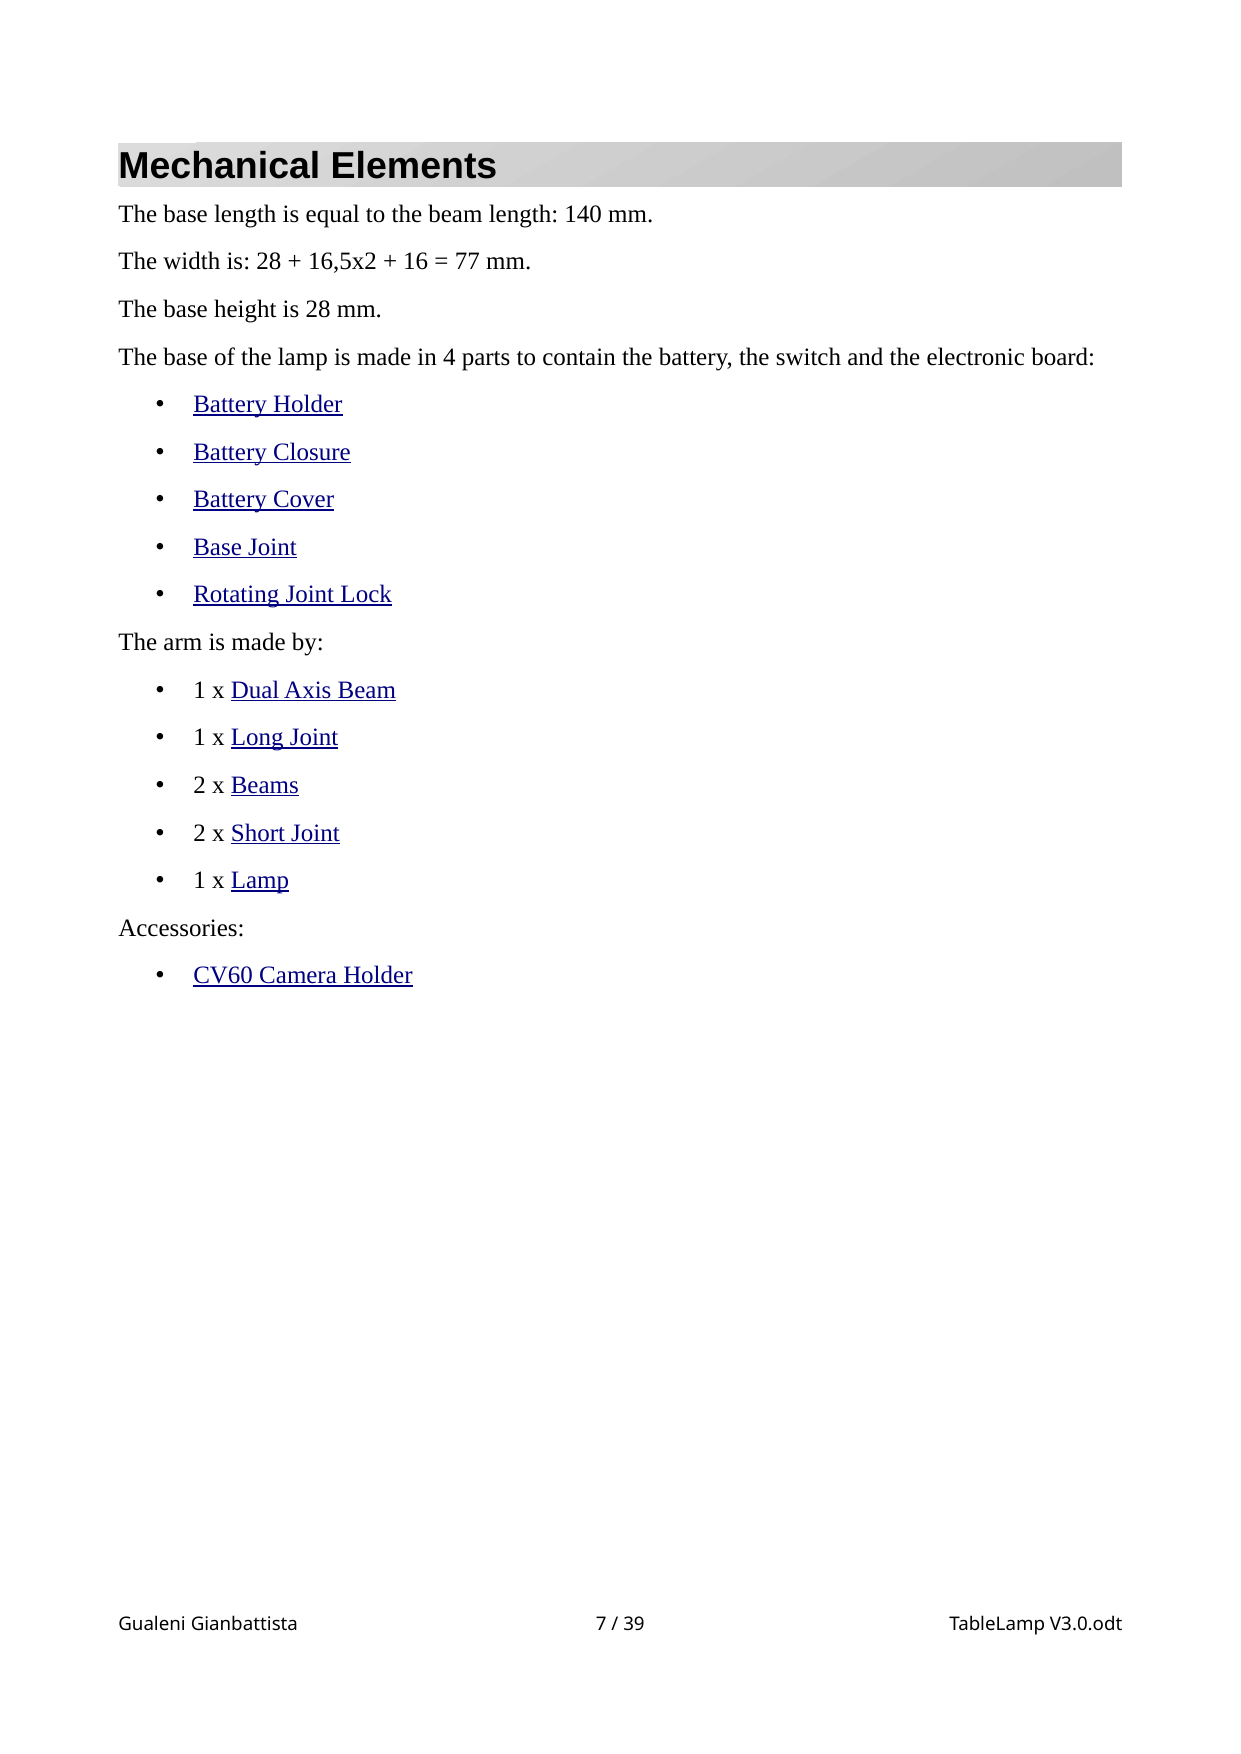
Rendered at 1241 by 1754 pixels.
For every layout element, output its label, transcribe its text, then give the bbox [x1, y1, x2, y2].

list 2 x Short Joint [156, 818, 1122, 846]
list Battery Holder [156, 389, 1122, 418]
list Rotating Joint Lock [156, 579, 1122, 608]
text The base height is 28 mm. [118, 294, 1122, 323]
text The base length is equal to the beam length: 140 mm. [118, 199, 1122, 227]
text The base of the lamp is made in 4 parts to contain the battery, the switch and the electronic board: [118, 342, 1122, 370]
list Battery Closure [156, 437, 1122, 466]
text The width is: 28 + 16,5x2 + 16 = 77 mm. [118, 246, 1122, 275]
list 1 x Long Joint [156, 722, 1122, 751]
text The arm is made by: [118, 627, 1122, 656]
list 1 x Dual Axis Beam [156, 675, 1122, 703]
text Accessories: [118, 913, 1122, 942]
list 2 x Beams [156, 770, 1122, 799]
subtitle Mechanical Elements [118, 143, 1122, 186]
list Base Joint [156, 532, 1122, 561]
list CV60 Camera Holder [156, 960, 1122, 989]
list Battery Cover [156, 484, 1122, 513]
list 1 x Lamp [156, 865, 1122, 894]
